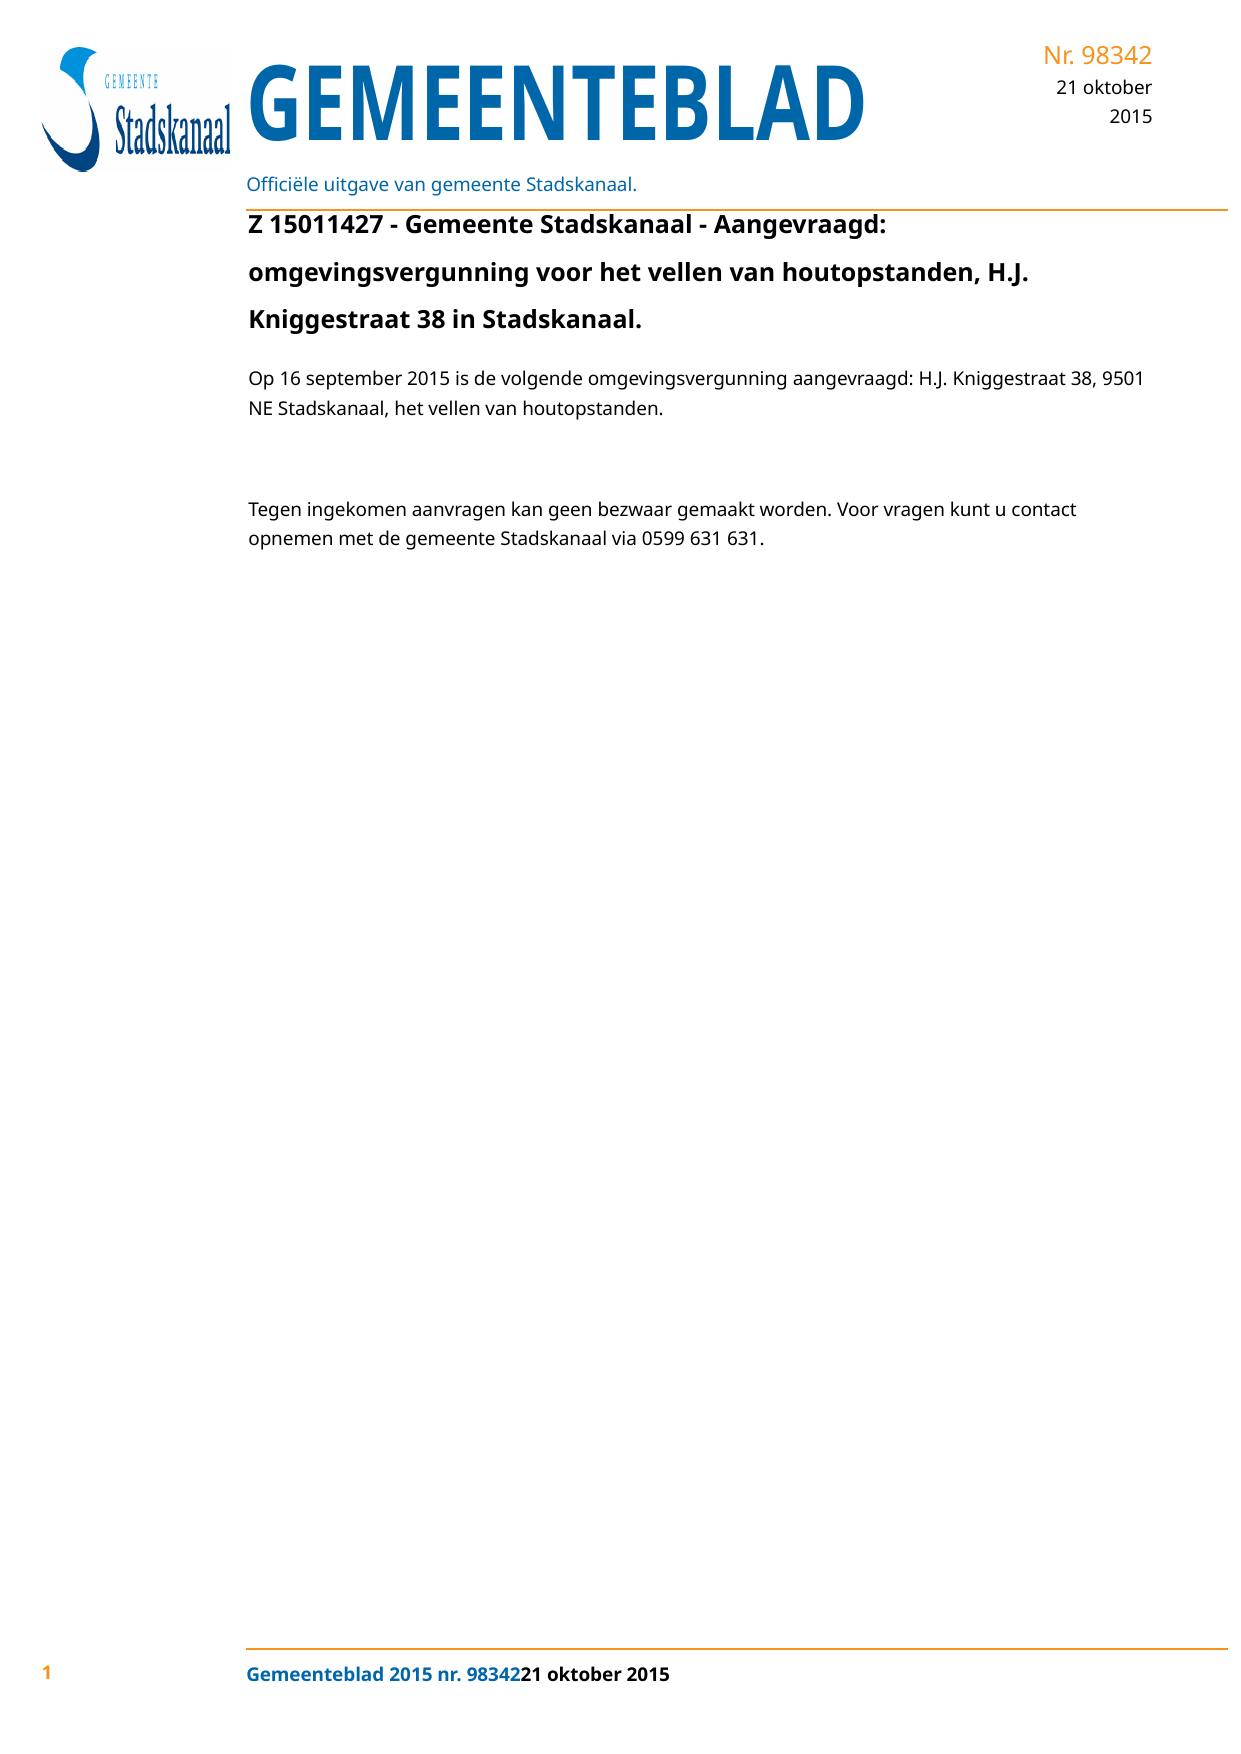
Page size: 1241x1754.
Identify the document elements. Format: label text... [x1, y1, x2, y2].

text Z 15011427 - Gemeente Stadskanaal - Aangevraagd: omgevingsvergunning voor het vellen van houtopstanden, H.J. Kniggestraat 38 in Stadskanaal. [248, 211, 1152, 336]
text Tegen ingekomen aanvragen kan geen bezwaar gemaakt worden. Voor vragen kunt u contact opnemen met de gemeente Stadskanaal via 0599 631 631. [248, 496, 1152, 551]
picture [41, 47, 231, 172]
text Op 16 september 2015 is de volgende omgevingsvergunning aangevraagd: H.J. Kniggestraat 38, 9501 NE Stadskanaal, het vellen van houtopstanden. [248, 366, 1152, 421]
